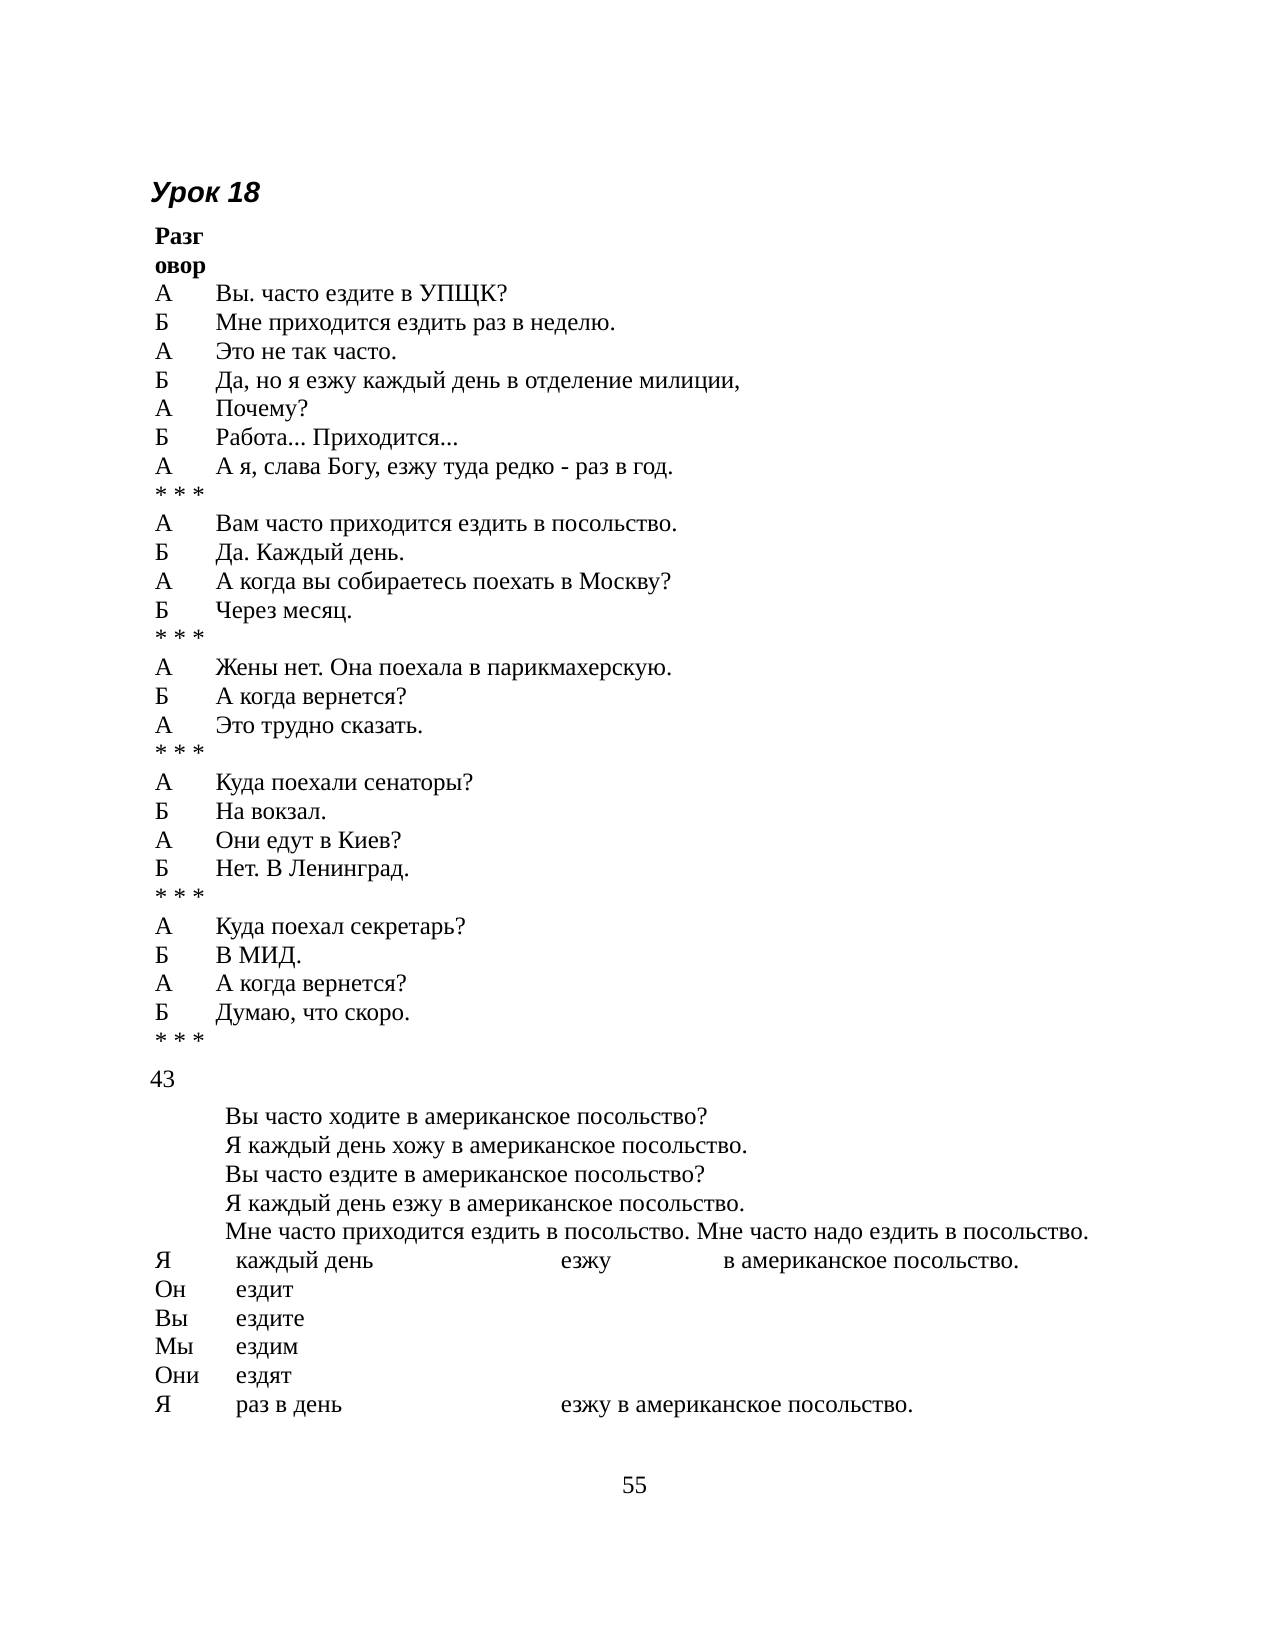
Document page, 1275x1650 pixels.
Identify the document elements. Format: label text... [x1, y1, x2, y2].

text Я каждый день езжу в американское посольство. [225, 1188, 1125, 1216]
table_cell Вы [150, 1303, 231, 1331]
table_cell [556, 1360, 1125, 1389]
table_cell Мне приходится ездить раз в неделю. [211, 307, 1125, 336]
table_header езжу в американское посольство. [556, 1389, 1125, 1418]
table_header в американское посольство. [719, 1245, 1125, 1274]
table_cell Мы [150, 1331, 231, 1360]
table_cell [556, 1274, 1125, 1303]
table_cell Б [150, 307, 211, 336]
table_header каждый день [231, 1245, 556, 1274]
table_header Я [150, 1245, 231, 1274]
table_header езжу [556, 1245, 719, 1274]
text Вы часто ходите в американское посольство? [225, 1101, 1125, 1130]
table_cell [211, 480, 1125, 508]
table_cell На вокзал. [211, 796, 1125, 825]
table_cell * * * [150, 1026, 211, 1055]
table_cell * * * [150, 882, 211, 911]
table_cell A [150, 336, 211, 365]
text Мне часто приходится ездить в посольство. Мне часто надо ездить в посольство. [225, 1216, 1125, 1245]
table_cell Они едут в Киев? [211, 825, 1125, 853]
table_cell Нет. В Ленинград. [211, 854, 1125, 882]
table_header раз в день [231, 1389, 556, 1418]
table_cell A [150, 652, 211, 681]
table_cell A [150, 911, 211, 940]
table_cell Б [150, 537, 211, 566]
table_cell [211, 739, 1125, 767]
table_cell Думаю, что скоро. [211, 997, 1125, 1026]
table_cell Б [150, 796, 211, 825]
table_header Я [150, 1389, 231, 1418]
table_cell Б [150, 681, 211, 710]
table_cell Б [150, 595, 211, 623]
table_cell Б [150, 940, 211, 968]
table_cell A [150, 710, 211, 738]
table_cell Это трудно сказать. [211, 710, 1125, 738]
table_cell [211, 1026, 1125, 1055]
table_cell А когда вы собираетесь поехать в Москву? [211, 566, 1125, 595]
table_cell Б [150, 365, 211, 393]
table_cell A [150, 394, 211, 422]
table_cell [211, 882, 1125, 911]
table_cell A [150, 767, 211, 796]
table_header Разговор [150, 221, 211, 278]
table_cell ездят [231, 1360, 556, 1389]
table_cell A [150, 509, 211, 537]
table_cell Это не так часто. [211, 336, 1125, 365]
text 43 [150, 1064, 1125, 1092]
table_cell Через месяц. [211, 595, 1125, 623]
table_cell * * * [150, 624, 211, 652]
table_cell Б [150, 422, 211, 451]
table_cell Куда поехали сенаторы? [211, 767, 1125, 796]
table_cell А когда вернется? [211, 681, 1125, 710]
table_cell Вам часто приходится ездить в посольство. [211, 509, 1125, 537]
table_header [211, 221, 1125, 278]
table_cell А когда вернется? [211, 969, 1125, 997]
table_cell A [150, 825, 211, 853]
table_cell A [150, 566, 211, 595]
table_cell Вы. часто ездите в УПЩК? [211, 279, 1125, 307]
table_cell A [150, 279, 211, 307]
table_cell Жены нет. Она поехала в парикмахерскую. [211, 652, 1125, 681]
table_cell A [150, 451, 211, 480]
table_cell Да. Каждый день. [211, 537, 1125, 566]
table_cell ездим [231, 1331, 556, 1360]
table_cell [556, 1331, 1125, 1360]
text Вы часто ездите в американское посольство? [225, 1159, 1125, 1188]
table_cell В МИД. [211, 940, 1125, 968]
table_cell * * * [150, 480, 211, 508]
table_cell Он [150, 1274, 231, 1303]
table_cell [211, 624, 1125, 652]
text Я каждый день хожу в американское посольство. [225, 1130, 1125, 1159]
table_cell Они [150, 1360, 231, 1389]
table_cell [556, 1303, 1125, 1331]
table_cell A [150, 969, 211, 997]
subtitle Урок 18 [150, 175, 1125, 208]
table_cell * * * [150, 739, 211, 767]
table_cell Куда поехал секретарь? [211, 911, 1125, 940]
table_cell А я, слава Богу, езжу туда редко - раз в год. [211, 451, 1125, 480]
table_cell Почему? [211, 394, 1125, 422]
table_cell Б [150, 997, 211, 1026]
table_cell Б [150, 854, 211, 882]
table_cell ездит [231, 1274, 556, 1303]
table_cell Работа... Приходится... [211, 422, 1125, 451]
table_cell Да, но я езжу каждый день в отделение милиции, [211, 365, 1125, 393]
table_cell ездите [231, 1303, 556, 1331]
